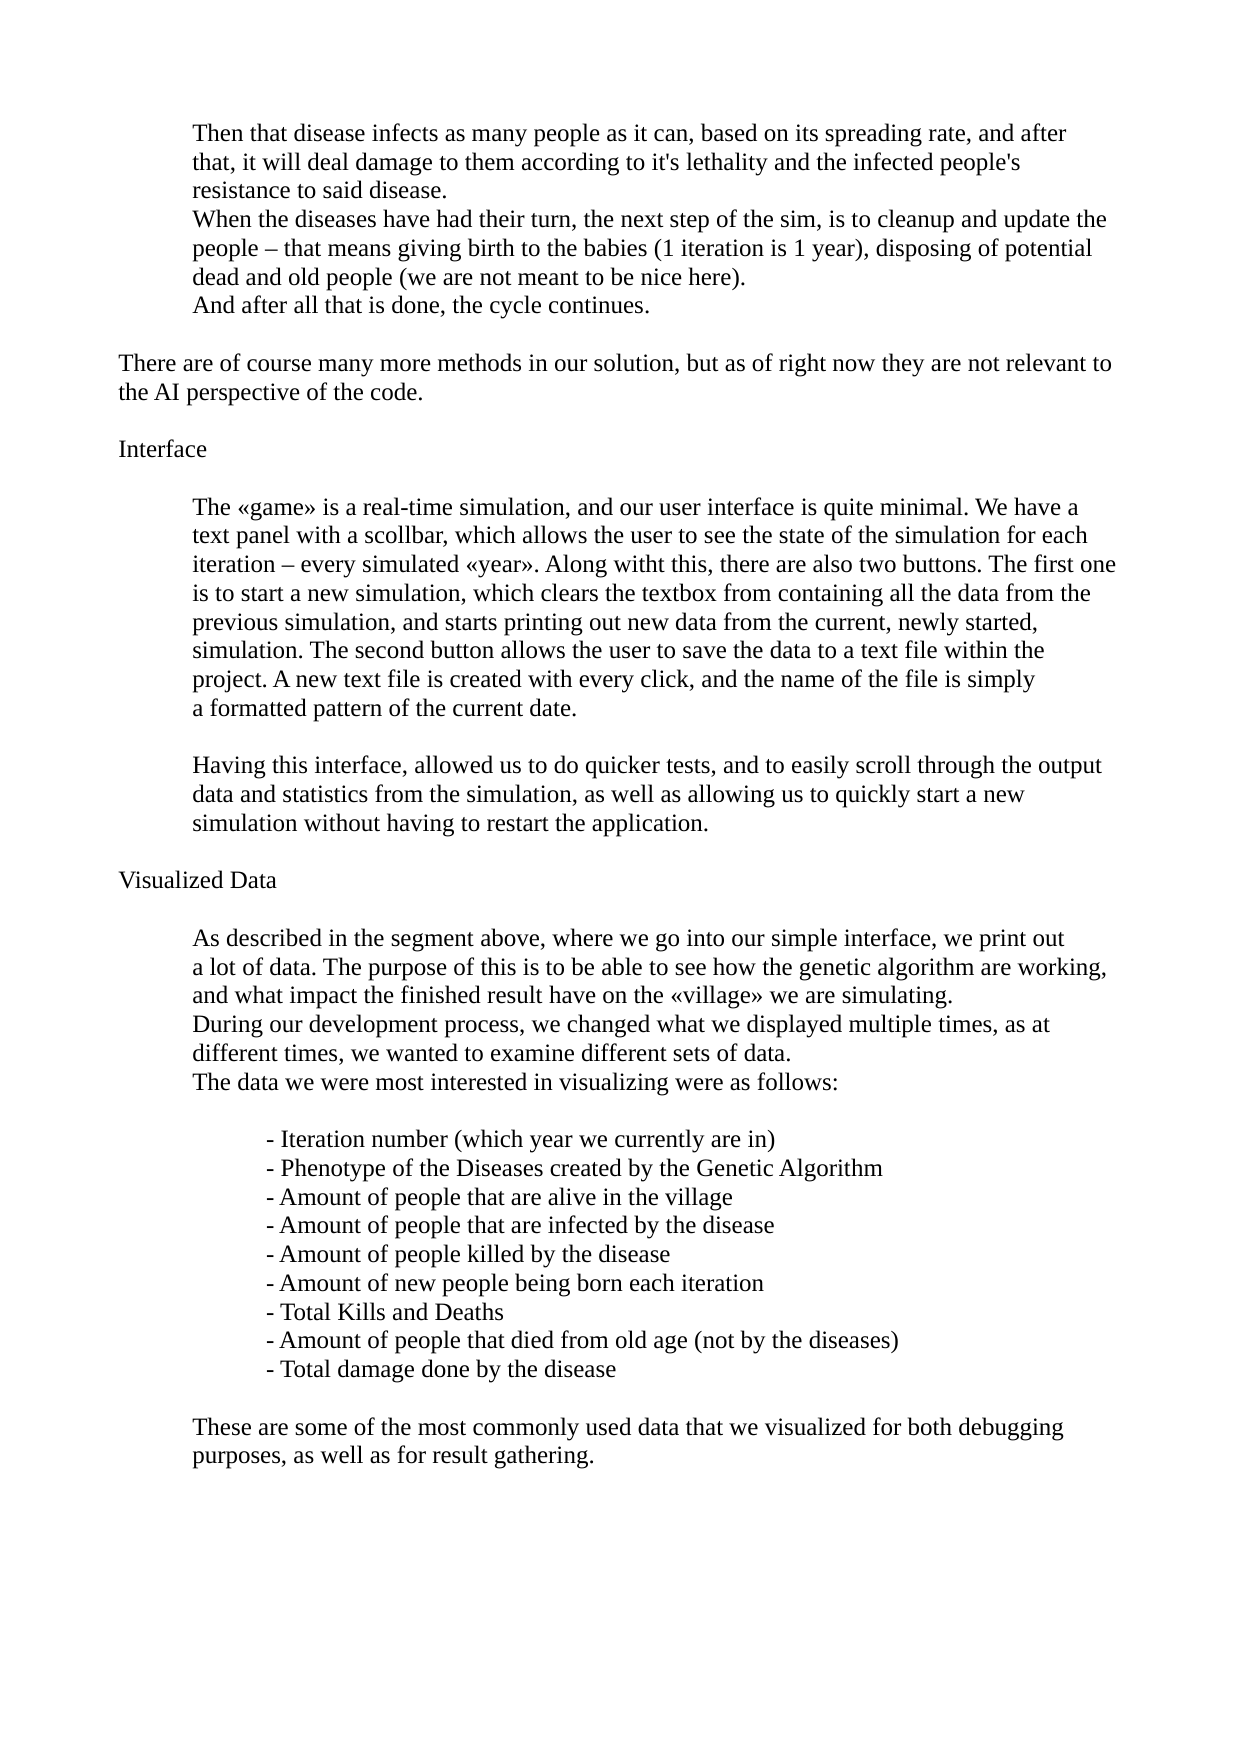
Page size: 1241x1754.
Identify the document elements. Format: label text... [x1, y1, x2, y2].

text The data we were most interested in visualizing were as follows: [118, 1067, 1122, 1096]
text simulation without having to restart the application. [118, 808, 1122, 837]
text - Amount of people killed by the disease [118, 1239, 1122, 1268]
text The «game» is a real-time simulation, and our user interface is quite minimal. We have a [118, 492, 1122, 521]
text different times, we wanted to examine different sets of data. [118, 1038, 1122, 1067]
text simulation. The second button allows the user to save the data to a text file within the project. A new text file is created with every click, and the name of the file is simply [118, 636, 1122, 693]
text and what impact the finished result have on the «village» we are simulating. [118, 981, 1122, 1009]
text - Phenotype of the Diseases created by the Genetic Algorithm [118, 1153, 1122, 1182]
text - Total Kills and Deaths [118, 1297, 1122, 1326]
text - Total damage done by the disease [118, 1354, 1122, 1383]
text Then that disease infects as many people as it can, based on its spreading rate, and after [118, 118, 1122, 147]
text - Iteration number (which year we currently are in) [118, 1124, 1122, 1153]
text iteration – every simulated «year». Along witht this, there are also two buttons. The first one [118, 549, 1122, 578]
text These are some of the most commonly used data that we visualized for both debugging [118, 1412, 1122, 1441]
text resistance to said disease. [118, 176, 1122, 204]
text that, it will deal damage to them according to it's lethality and the infected people's [118, 147, 1122, 176]
text - Amount of new people being born each iteration [118, 1268, 1122, 1297]
text Visualized Data [118, 866, 1122, 894]
text There are of course many more methods in our solution, but as of right now they are not relevant to the AI perspective of the code. [118, 348, 1122, 406]
text When the diseases have had their turn, the next step of the sim, is to cleanup and update the [118, 204, 1122, 233]
text data and statistics from the simulation, as well as allowing us to quickly start a new [118, 779, 1122, 808]
text previous simulation, and starts printing out new data from the current, newly started, [118, 607, 1122, 636]
text text panel with a scollbar, which allows the user to see the state of the simulation for each [118, 521, 1122, 549]
text Having this interface, allowed us to do quicker tests, and to easily scroll through the output [118, 751, 1122, 779]
text dead and old people (we are not meant to be nice here). [118, 262, 1122, 291]
text - Amount of people that are alive in the village [118, 1182, 1122, 1211]
text a formatted pattern of the current date. [118, 693, 1122, 722]
text During our development process, we changed what we displayed multiple times, as at [118, 1009, 1122, 1038]
text - Amount of people that died from old age (not by the diseases) [118, 1326, 1122, 1354]
text - Amount of people that are infected by the disease [118, 1211, 1122, 1239]
text Interface [118, 434, 1122, 463]
text people – that means giving birth to the babies (1 iteration is 1 year), disposing of potential [118, 233, 1122, 262]
text purposes, as well as for result gathering. [118, 1441, 1122, 1469]
text As described in the segment above, where we go into our simple interface, we print out [118, 923, 1122, 952]
text a lot of data. The purpose of this is to be able to see how the genetic algorithm are working, [118, 952, 1122, 981]
text is to start a new simulation, which clears the textbox from containing all the data from the [118, 578, 1122, 607]
text And after all that is done, the cycle continues. [118, 291, 1122, 319]
